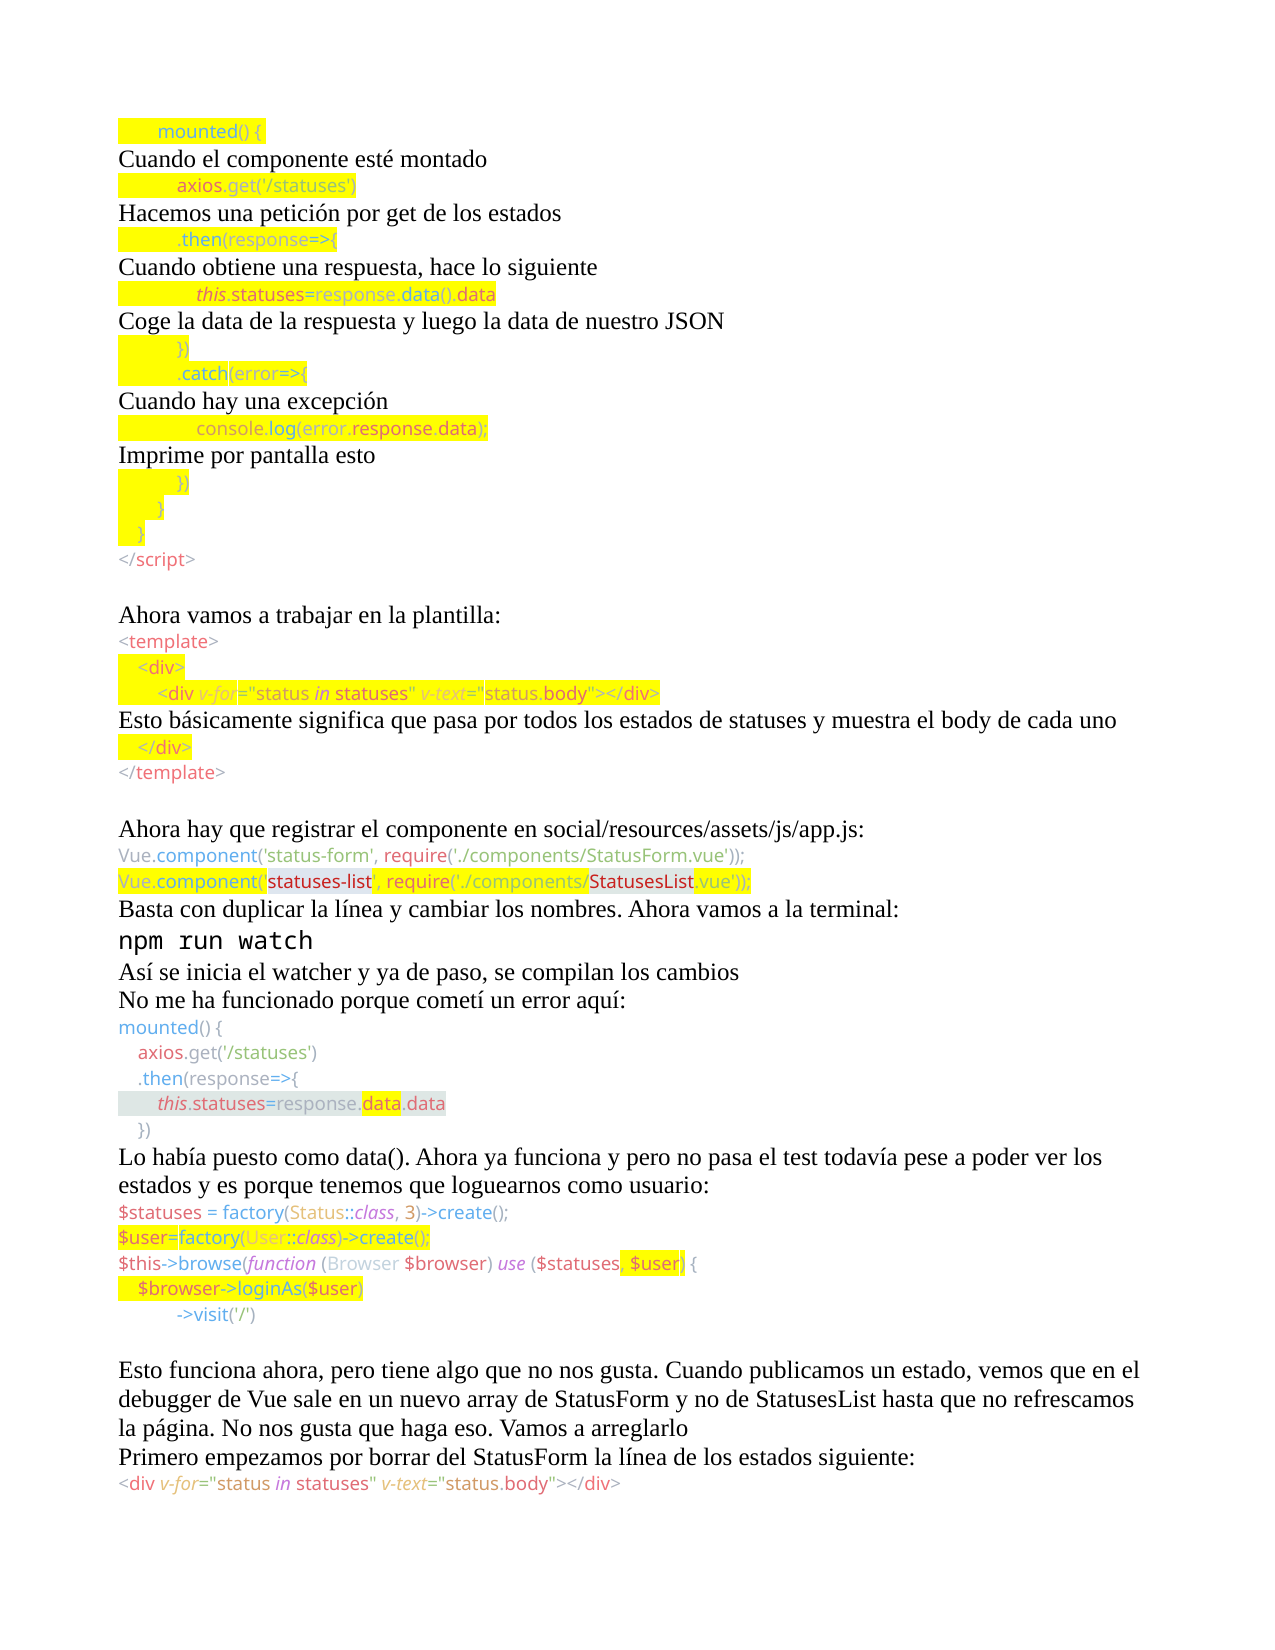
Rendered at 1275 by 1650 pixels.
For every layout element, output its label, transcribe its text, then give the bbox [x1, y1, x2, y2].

text Esto funciona ahora, pero tiene algo que no nos gusta. Cuando publicamos un estado, vemos que en el debugger de Vue sale en un nuevo array de StatusForm y no de StatusesList hasta que no refrescamos la página. No nos gusta que haga eso. Vamos a arreglarlo [118, 1356, 1157, 1442]
text <template> <div> <div v-for="status in statuses" v-text="status.body"></div> [118, 629, 1157, 705]
text console.log(error.response.data); Imprime por pantalla esto [118, 415, 1157, 469]
text axios.get('/statuses') Hacemos una petición por get de los estados [118, 172, 1157, 227]
text }) .catch(error=>{ Cuando hay una excepción [118, 335, 1157, 415]
text Primero empezamos por borrar del StatusForm la línea de los estados siguiente: <div v-for="status in statuses" v-text="status.body"></div> [118, 1442, 1157, 1496]
text Lo había puesto como data(). Ahora ya funciona y pero no pasa el test todavía pese a poder ver los estados y es porque tenemos que loguearnos como usuario: [118, 1142, 1157, 1199]
text No me ha funcionado porque cometí un error aquí: [118, 985, 1157, 1014]
text Ahora hay que registrar el componente en social/resources/assets/js/app.js: [118, 814, 1157, 843]
text Vue.component('status-form', require('./components/StatusForm.vue')); Vue.component('statuses-list', require('./components/StatusesList.vue')); [118, 843, 1157, 894]
text mounted() { Cuando el componente esté montado [118, 118, 1157, 172]
text .then(response=>{ Cuando obtiene una respuesta, hace lo siguiente [118, 227, 1157, 281]
text Ahora vamos a trabajar en la plantilla: [118, 600, 1157, 629]
text Esto básicamente significa que pasa por todos los estados de statuses y muestra el body de cada uno </div> </template> [118, 705, 1157, 785]
text Así se inicia el watcher y ya de paso, se compilan los cambios [118, 957, 1157, 985]
text Basta con duplicar la línea y cambiar los nombres. Ahora vamos a la terminal: [118, 894, 1157, 922]
text npm run watch [118, 922, 1157, 957]
text this.statuses=response.data().data Coge la data de la respuesta y luego la data de nuestro JSON [118, 281, 1157, 335]
text mounted() { axios.get('/statuses') .then(response=>{ this.statuses=response.data.data }) [118, 1014, 1157, 1142]
text }) } } </script> [118, 469, 1157, 571]
text $statuses = factory(Status::class, 3)->create(); $user=factory(User::class)->create(); $this->browse(function (Browser $browser) use ($statuses, $user) { $browser->loginAs($user) ->visit('/') [118, 1199, 1157, 1327]
